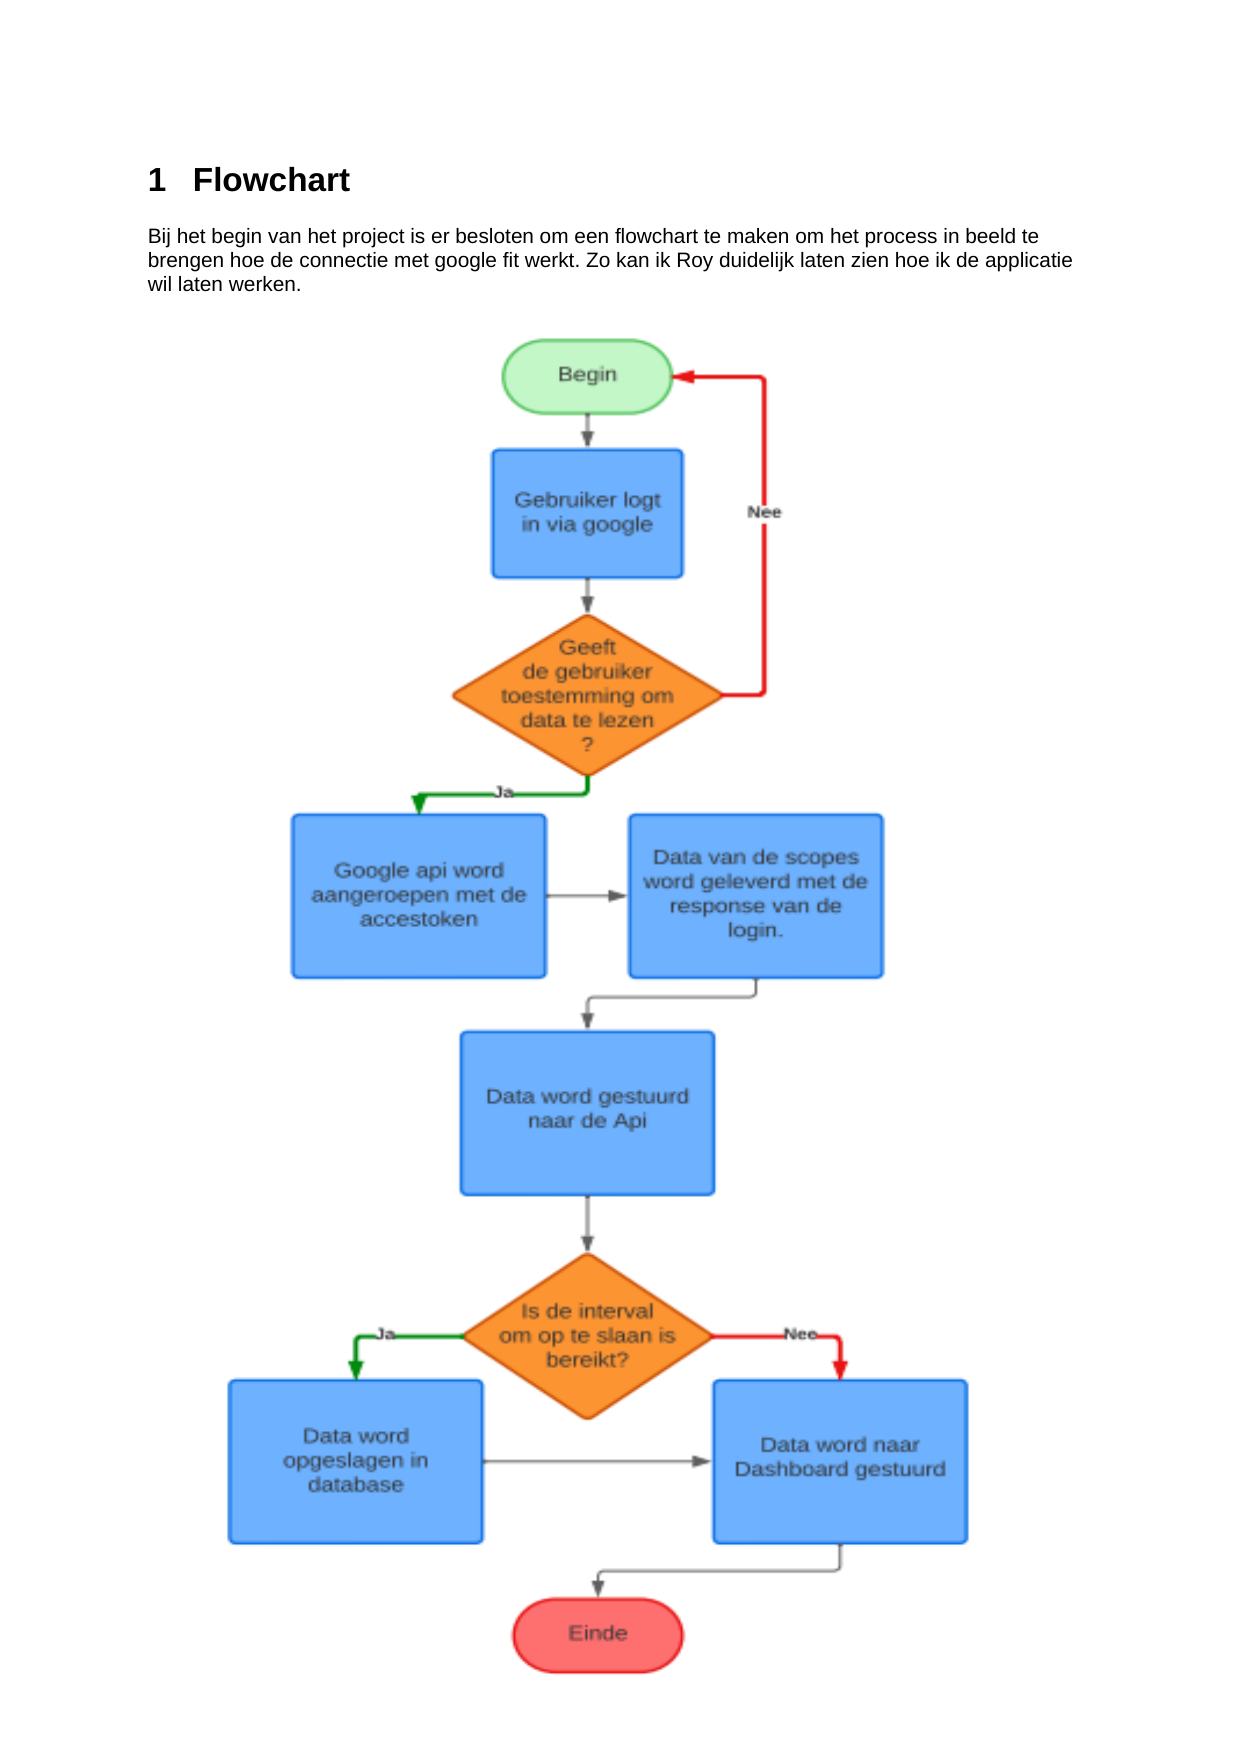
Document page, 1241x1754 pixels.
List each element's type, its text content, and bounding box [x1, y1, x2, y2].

subtitle Flowchart [148, 160, 1093, 198]
text Bij het begin van het project is er besloten om een flowchart te maken om het process in beeld te brengen hoe de connectie met google fit werkt. Zo kan ik Roy duidelijk laten zien hoe ik de applicatie wil laten werken. [148, 224, 1093, 296]
